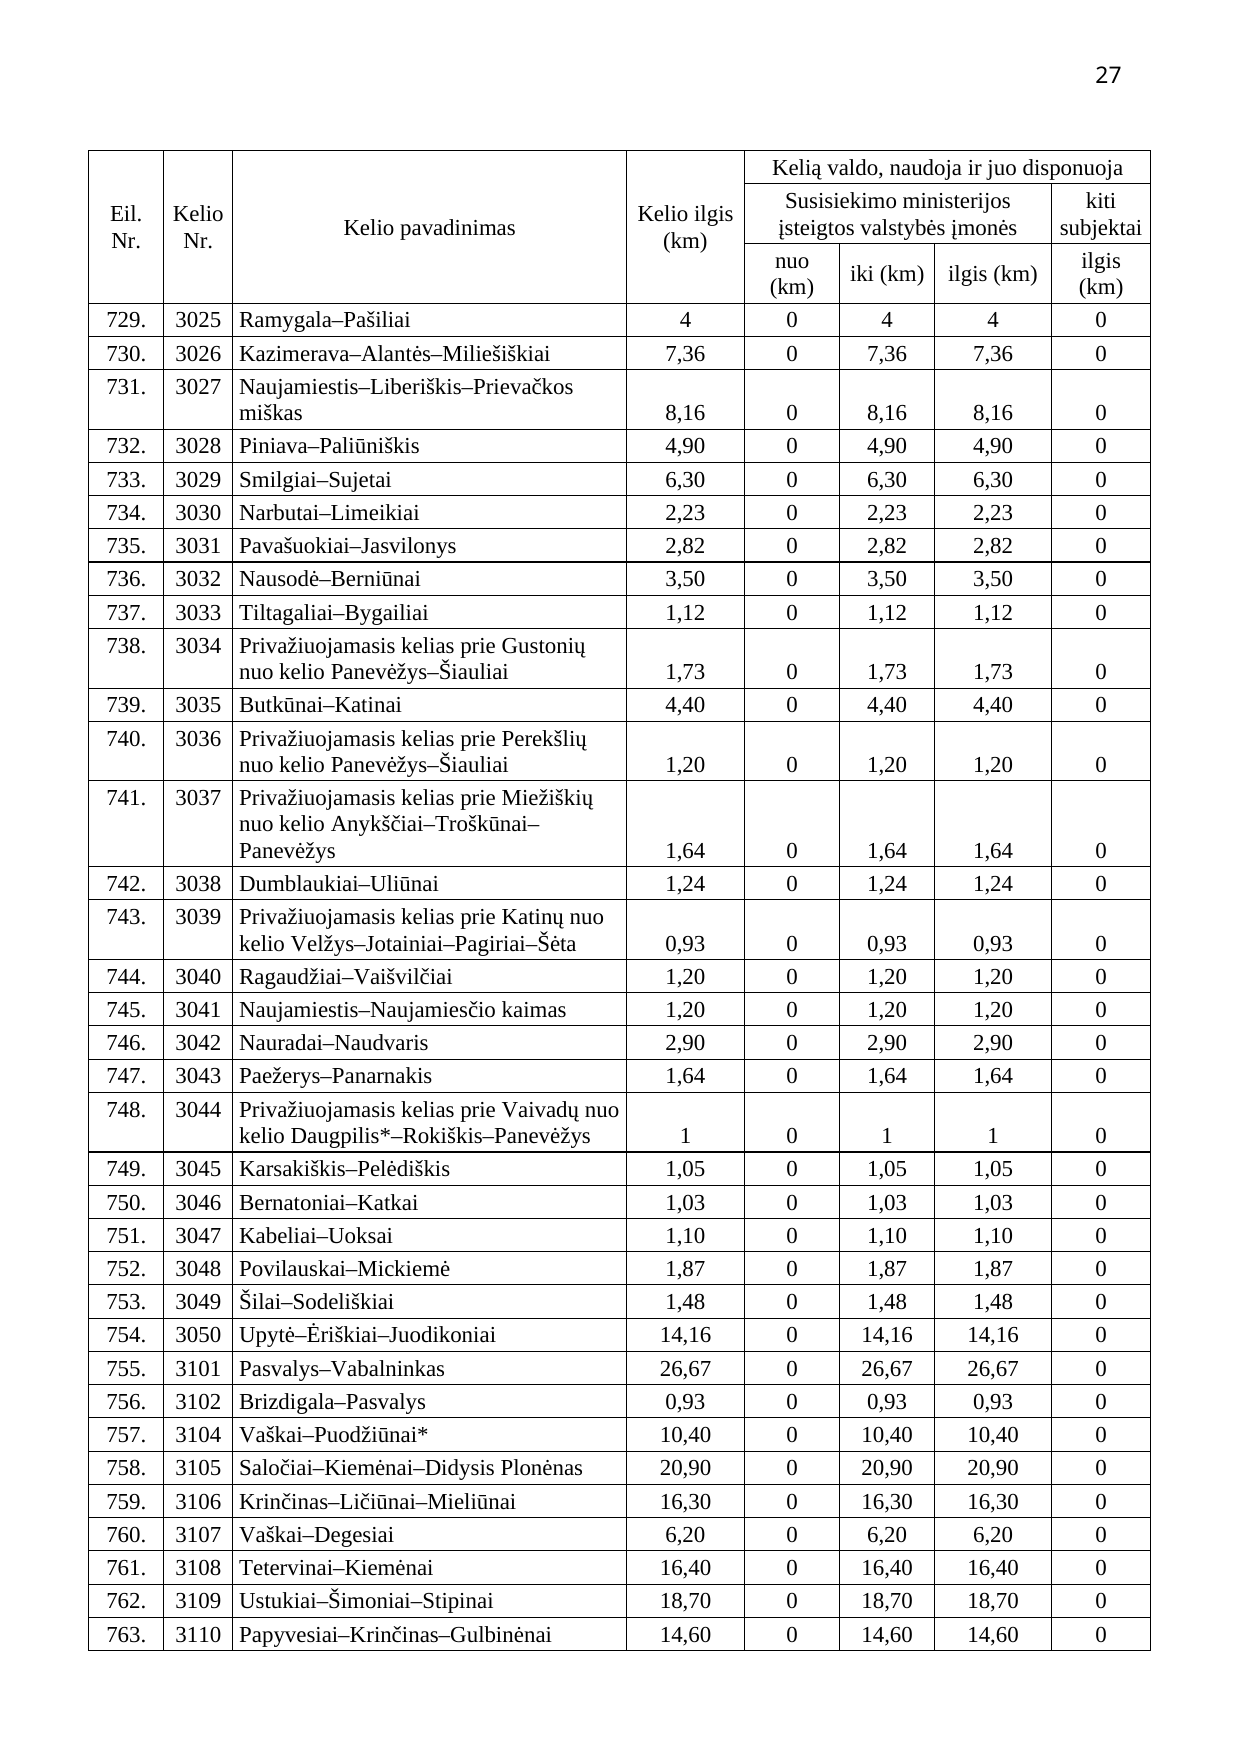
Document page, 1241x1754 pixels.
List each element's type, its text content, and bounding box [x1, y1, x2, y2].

table_cell 0 [1052, 781, 1150, 866]
table_cell 738. [89, 629, 163, 687]
table_cell 0 [745, 1026, 839, 1059]
table_cell 3046 [164, 1186, 232, 1218]
table_cell 729. [89, 304, 163, 336]
table_cell Smilgiai–Sujetai [233, 463, 626, 495]
table_cell 2,82 [627, 529, 744, 561]
table_cell 1,64 [627, 1060, 744, 1092]
table_cell Ragaudžiai–Vaišvilčiai [233, 960, 626, 992]
table_cell 0 [745, 1385, 839, 1417]
table_cell 1,20 [627, 960, 744, 992]
table_cell 16,30 [840, 1485, 934, 1517]
table_cell ilgis (km) [935, 244, 1051, 302]
table_cell 7,36 [935, 337, 1051, 369]
table_cell 2,90 [627, 1026, 744, 1059]
table_cell 3050 [164, 1319, 232, 1351]
table_cell 2,90 [935, 1026, 1051, 1059]
table_cell 754. [89, 1319, 163, 1351]
table_cell 3045 [164, 1153, 232, 1185]
table_cell 1,24 [935, 867, 1051, 899]
table_cell 1,48 [840, 1285, 934, 1318]
table_cell 0 [1052, 1153, 1150, 1185]
table_cell 735. [89, 529, 163, 561]
table_cell 3029 [164, 463, 232, 495]
table_cell 6,20 [840, 1518, 934, 1550]
table_cell 0 [1052, 1352, 1150, 1384]
table_cell 752. [89, 1252, 163, 1284]
table_cell 16,40 [935, 1551, 1051, 1583]
table_cell 761. [89, 1551, 163, 1583]
table_cell 3043 [164, 1060, 232, 1092]
table_cell 1,05 [935, 1153, 1051, 1185]
table_cell 3,50 [935, 563, 1051, 594]
table_cell 1,20 [935, 993, 1051, 1025]
table_cell 0 [745, 370, 839, 428]
table_cell 0 [745, 1319, 839, 1351]
table_cell 0,93 [935, 1385, 1051, 1417]
table_cell 1,20 [935, 722, 1051, 780]
table_cell 0 [1052, 463, 1150, 495]
table_cell 3048 [164, 1252, 232, 1284]
table_cell 763. [89, 1618, 163, 1650]
table_cell 0 [1052, 1319, 1150, 1351]
table_cell 732. [89, 430, 163, 462]
table_cell 0 [1052, 1186, 1150, 1218]
table_cell 734. [89, 496, 163, 528]
table_cell 10,40 [935, 1418, 1051, 1451]
table_header Kelio Nr. [164, 151, 232, 302]
table_cell 749. [89, 1153, 163, 1185]
table_cell 3032 [164, 563, 232, 594]
table_cell 0 [745, 1093, 839, 1151]
table_cell 0 [745, 1452, 839, 1484]
table_cell 20,90 [935, 1452, 1051, 1484]
table_cell 7,36 [627, 337, 744, 369]
table_cell Butkūnai–Katinai [233, 689, 626, 721]
table_cell 3030 [164, 496, 232, 528]
table_cell 1,87 [840, 1252, 934, 1284]
table_cell Kazimerava–Alantės–Miliešiškiai [233, 337, 626, 369]
table_header Eil. Nr. [89, 151, 163, 302]
table_cell 18,70 [935, 1585, 1051, 1617]
table_cell 0 [745, 337, 839, 369]
table_cell 0 [1052, 1551, 1150, 1583]
table_cell 0 [745, 563, 839, 594]
table_cell 3042 [164, 1026, 232, 1059]
table_cell Brizdigala–Pasvalys [233, 1385, 626, 1417]
table_cell 742. [89, 867, 163, 899]
table_cell 0 [1052, 1026, 1150, 1059]
table_cell 0 [1052, 1452, 1150, 1484]
table_cell 4 [935, 304, 1051, 336]
table_cell Privažiuojamasis kelias prie Vaivadų nuo kelio Daugpilis*–Rokiškis–Panevėžys [233, 1093, 626, 1151]
table_cell Upytė–Ėriškiai–Juodikoniai [233, 1319, 626, 1351]
table_cell 3109 [164, 1585, 232, 1617]
table_cell Ustukiai–Šimoniai–Stipinai [233, 1585, 626, 1617]
table_cell 1,64 [935, 781, 1051, 866]
table_cell Privažiuojamasis kelias prie Gustonių nuo kelio Panevėžys–Šiauliai [233, 629, 626, 687]
table_cell 0,93 [935, 900, 1051, 959]
table_cell 3040 [164, 960, 232, 992]
table_cell 1 [935, 1093, 1051, 1151]
table_cell 0 [745, 1418, 839, 1451]
table_cell 0 [745, 430, 839, 462]
table_cell ilgis (km) [1052, 244, 1150, 302]
table_cell 751. [89, 1219, 163, 1251]
table_cell 3041 [164, 993, 232, 1025]
table_cell 1 [840, 1093, 934, 1151]
table_cell Narbutai–Limeikiai [233, 496, 626, 528]
table_cell 731. [89, 370, 163, 428]
table_cell 1,73 [840, 629, 934, 687]
table_cell 1,05 [840, 1153, 934, 1185]
table_cell 0 [745, 781, 839, 866]
table_cell 16,40 [840, 1551, 934, 1583]
table_cell 3049 [164, 1285, 232, 1318]
table_cell 4,90 [840, 430, 934, 462]
table_cell 1,20 [935, 960, 1051, 992]
table_cell 0 [1052, 722, 1150, 780]
table_cell 0 [745, 463, 839, 495]
table_cell Karsakiškis–Pelėdiškis [233, 1153, 626, 1185]
table_cell 2,90 [840, 1026, 934, 1059]
table_header Kelio pavadinimas [233, 151, 626, 302]
table_cell 1,20 [627, 722, 744, 780]
table_cell 4 [627, 304, 744, 336]
table_cell 16,30 [935, 1485, 1051, 1517]
table_cell 1,10 [627, 1219, 744, 1251]
table_cell 0 [745, 1618, 839, 1650]
table_cell 3037 [164, 781, 232, 866]
table_cell 3102 [164, 1385, 232, 1417]
table_cell 14,60 [840, 1618, 934, 1650]
table_cell 0 [1052, 1285, 1150, 1318]
table_cell 18,70 [840, 1585, 934, 1617]
table_header Kelio ilgis (km) [627, 151, 744, 302]
table_cell Vaškai–Puodžiūnai* [233, 1418, 626, 1451]
table_cell 0 [1052, 304, 1150, 336]
table_cell 6,20 [935, 1518, 1051, 1550]
table_cell 743. [89, 900, 163, 959]
table_cell 16,30 [627, 1485, 744, 1517]
table_cell 1 [627, 1093, 744, 1151]
table_cell 3028 [164, 430, 232, 462]
table_cell 0 [745, 960, 839, 992]
table_cell 3104 [164, 1418, 232, 1451]
table_cell 745. [89, 993, 163, 1025]
table_cell 758. [89, 1452, 163, 1484]
table_cell 3105 [164, 1452, 232, 1484]
table_cell 0 [1052, 1060, 1150, 1092]
table_cell 10,40 [840, 1418, 934, 1451]
table_cell 1,10 [935, 1219, 1051, 1251]
table_cell 1,64 [840, 781, 934, 866]
table_cell 1,87 [627, 1252, 744, 1284]
table_cell 0 [1052, 867, 1150, 899]
table_cell 3026 [164, 337, 232, 369]
table_cell 0 [1052, 370, 1150, 428]
table_cell 26,67 [935, 1352, 1051, 1384]
table_cell 0 [1052, 1518, 1150, 1550]
table_cell 14,60 [627, 1618, 744, 1650]
table_cell 1,05 [627, 1153, 744, 1185]
table_cell 0,93 [840, 1385, 934, 1417]
table_cell 753. [89, 1285, 163, 1318]
table_cell Susisiekimo ministerijos įsteigtos valstybės įmonės [745, 184, 1051, 243]
table_cell 0 [1052, 1252, 1150, 1284]
table_cell 3,50 [627, 563, 744, 594]
table_cell Pavašuokiai–Jasvilonys [233, 529, 626, 561]
table_cell 0,93 [627, 900, 744, 959]
table_cell 3036 [164, 722, 232, 780]
table_cell Krinčinas–Ličiūnai–Mieliūnai [233, 1485, 626, 1517]
table_cell 1,10 [840, 1219, 934, 1251]
table_cell 4 [840, 304, 934, 336]
table_cell 18,70 [627, 1585, 744, 1617]
table_cell 7,36 [840, 337, 934, 369]
table_cell 4,90 [935, 430, 1051, 462]
table_cell 1,20 [627, 993, 744, 1025]
table_cell 2,82 [840, 529, 934, 561]
table_cell 8,16 [935, 370, 1051, 428]
table_cell 6,30 [935, 463, 1051, 495]
table_cell 10,40 [627, 1418, 744, 1451]
table_cell 0 [1052, 1585, 1150, 1617]
table_cell 1,12 [935, 596, 1051, 628]
table_cell 1,20 [840, 993, 934, 1025]
table_cell 0 [1052, 1418, 1150, 1451]
table_cell 20,90 [627, 1452, 744, 1484]
table_cell 8,16 [840, 370, 934, 428]
table_cell 760. [89, 1518, 163, 1550]
table_cell 4,40 [627, 689, 744, 721]
table_cell 8,16 [627, 370, 744, 428]
table_cell 0 [1052, 1485, 1150, 1517]
table_cell 0 [1052, 529, 1150, 561]
table_cell 0 [745, 1219, 839, 1251]
table_cell 3106 [164, 1485, 232, 1517]
table_cell 1,03 [935, 1186, 1051, 1218]
table_cell 2,23 [935, 496, 1051, 528]
table_cell 3034 [164, 629, 232, 687]
table_cell 0 [1052, 337, 1150, 369]
table_cell 748. [89, 1093, 163, 1151]
table_cell 0 [745, 629, 839, 687]
table_cell Pasvalys–Vabalninkas [233, 1352, 626, 1384]
table_cell 3,50 [840, 563, 934, 594]
table_cell nuo (km) [745, 244, 839, 302]
table_cell 1,48 [935, 1285, 1051, 1318]
table_cell 0 [745, 1060, 839, 1092]
table_cell 759. [89, 1485, 163, 1517]
table_cell 3047 [164, 1219, 232, 1251]
table_cell 0 [1052, 1093, 1150, 1151]
table_cell 1,20 [840, 960, 934, 992]
table_cell Nauradai–Naudvaris [233, 1026, 626, 1059]
table_cell 0 [745, 1153, 839, 1185]
table_cell 0 [1052, 596, 1150, 628]
table_cell 4,40 [840, 689, 934, 721]
table_cell 0 [745, 1186, 839, 1218]
table_cell 730. [89, 337, 163, 369]
table_cell 0 [1052, 1618, 1150, 1650]
table_cell 6,30 [627, 463, 744, 495]
table_cell 0 [745, 496, 839, 528]
table_cell kiti subjektai [1052, 184, 1150, 243]
table_cell 1,73 [627, 629, 744, 687]
table_cell 1,24 [840, 867, 934, 899]
table_cell 744. [89, 960, 163, 992]
table_cell 26,67 [627, 1352, 744, 1384]
table_cell 0,93 [840, 900, 934, 959]
table_cell 3110 [164, 1618, 232, 1650]
table_cell 0 [745, 1485, 839, 1517]
table_cell 0 [745, 1252, 839, 1284]
table_cell 0 [1052, 689, 1150, 721]
table_cell 0 [745, 1585, 839, 1617]
table_cell 0 [745, 529, 839, 561]
table_cell Papyvesiai–Krinčinas–Gulbinėnai [233, 1618, 626, 1650]
table_cell Vaškai–Degesiai [233, 1518, 626, 1550]
table_cell 755. [89, 1352, 163, 1384]
table_cell 26,67 [840, 1352, 934, 1384]
table_cell 1,64 [627, 781, 744, 866]
table_cell 1,20 [840, 722, 934, 780]
table_cell Dumblaukiai–Uliūnai [233, 867, 626, 899]
table_cell 14,16 [840, 1319, 934, 1351]
table_cell Ramygala–Pašiliai [233, 304, 626, 336]
table_cell Bernatoniai–Katkai [233, 1186, 626, 1218]
table_cell 4,90 [627, 430, 744, 462]
table_cell 1,03 [627, 1186, 744, 1218]
table_cell 3039 [164, 900, 232, 959]
table_cell 0 [745, 1352, 839, 1384]
table_cell 1,48 [627, 1285, 744, 1318]
table_cell 736. [89, 563, 163, 594]
table_cell 0 [1052, 960, 1150, 992]
table_cell Kabeliai–Uoksai [233, 1219, 626, 1251]
table_cell Šilai–Sodeliškiai [233, 1285, 626, 1318]
table_cell 1,12 [627, 596, 744, 628]
table_cell 0 [745, 1551, 839, 1583]
table_cell 2,23 [627, 496, 744, 528]
table_cell 3108 [164, 1551, 232, 1583]
table_cell 16,40 [627, 1551, 744, 1583]
table_cell 739. [89, 689, 163, 721]
table_cell 757. [89, 1418, 163, 1451]
table_cell Naujamiestis–Liberiškis–Prievačkos miškas [233, 370, 626, 428]
table_cell 1,03 [840, 1186, 934, 1218]
table_cell 0 [745, 722, 839, 780]
table_cell 2,23 [840, 496, 934, 528]
table_cell Naujamiestis–Naujamiesčio kaimas [233, 993, 626, 1025]
table_cell 1,87 [935, 1252, 1051, 1284]
table_cell 733. [89, 463, 163, 495]
table_cell 0 [1052, 563, 1150, 594]
table_cell 3044 [164, 1093, 232, 1151]
table_cell Nausodė–Berniūnai [233, 563, 626, 594]
table_cell 747. [89, 1060, 163, 1092]
table_cell 0 [1052, 900, 1150, 959]
table_cell 0 [1052, 430, 1150, 462]
table_cell 3027 [164, 370, 232, 428]
table_cell 756. [89, 1385, 163, 1417]
table_cell 737. [89, 596, 163, 628]
table_cell Piniava–Paliūniškis [233, 430, 626, 462]
table_cell 3107 [164, 1518, 232, 1550]
table_cell 762. [89, 1585, 163, 1617]
table_cell 14,16 [935, 1319, 1051, 1351]
table_cell 0 [745, 689, 839, 721]
table_cell 0 [1052, 993, 1150, 1025]
table_cell 2,82 [935, 529, 1051, 561]
table_cell Paežerys–Panarnakis [233, 1060, 626, 1092]
table_cell 3025 [164, 304, 232, 336]
table_cell 740. [89, 722, 163, 780]
table_cell 1,64 [935, 1060, 1051, 1092]
table_cell 3101 [164, 1352, 232, 1384]
table_cell 750. [89, 1186, 163, 1218]
table_cell 0,93 [627, 1385, 744, 1417]
table_cell 3038 [164, 867, 232, 899]
table_header Kelią valdo, naudoja ir juo disponuoja [745, 151, 1150, 183]
table_cell Privažiuojamasis kelias prie Perekšlių nuo kelio Panevėžys–Šiauliai [233, 722, 626, 780]
table_cell 0 [1052, 629, 1150, 687]
table_cell 0 [745, 304, 839, 336]
table_cell Privažiuojamasis kelias prie Miežiškių nuo kelio Anykščiai–Troškūnai–Panevėžys [233, 781, 626, 866]
table_cell Povilauskai–Mickiemė [233, 1252, 626, 1284]
table_cell 1,24 [627, 867, 744, 899]
table_cell 1,73 [935, 629, 1051, 687]
table_cell 0 [745, 1285, 839, 1318]
table_cell 0 [745, 900, 839, 959]
table_cell 14,16 [627, 1319, 744, 1351]
table_cell 0 [1052, 496, 1150, 528]
table_cell 6,20 [627, 1518, 744, 1550]
table_cell 3031 [164, 529, 232, 561]
table_cell Privažiuojamasis kelias prie Katinų nuo kelio Velžys–Jotainiai–Pagiriai–Šėta [233, 900, 626, 959]
table_cell 14,60 [935, 1618, 1051, 1650]
table_cell Tetervinai–Kiemėnai [233, 1551, 626, 1583]
table_cell 20,90 [840, 1452, 934, 1484]
table_cell 0 [745, 1518, 839, 1550]
table_cell Tiltagaliai–Bygailiai [233, 596, 626, 628]
table_cell iki (km) [840, 244, 934, 302]
table_cell 746. [89, 1026, 163, 1059]
table_cell Saločiai–Kiemėnai–Didysis Plonėnas [233, 1452, 626, 1484]
table_cell 6,30 [840, 463, 934, 495]
table_cell 4,40 [935, 689, 1051, 721]
table_cell 0 [1052, 1219, 1150, 1251]
table_cell 3035 [164, 689, 232, 721]
table_cell 3033 [164, 596, 232, 628]
table_cell 0 [745, 867, 839, 899]
table_cell 0 [1052, 1385, 1150, 1417]
table_cell 0 [745, 596, 839, 628]
table_cell 741. [89, 781, 163, 866]
table_cell 0 [745, 993, 839, 1025]
table_cell 1,64 [840, 1060, 934, 1092]
table_cell 1,12 [840, 596, 934, 628]
